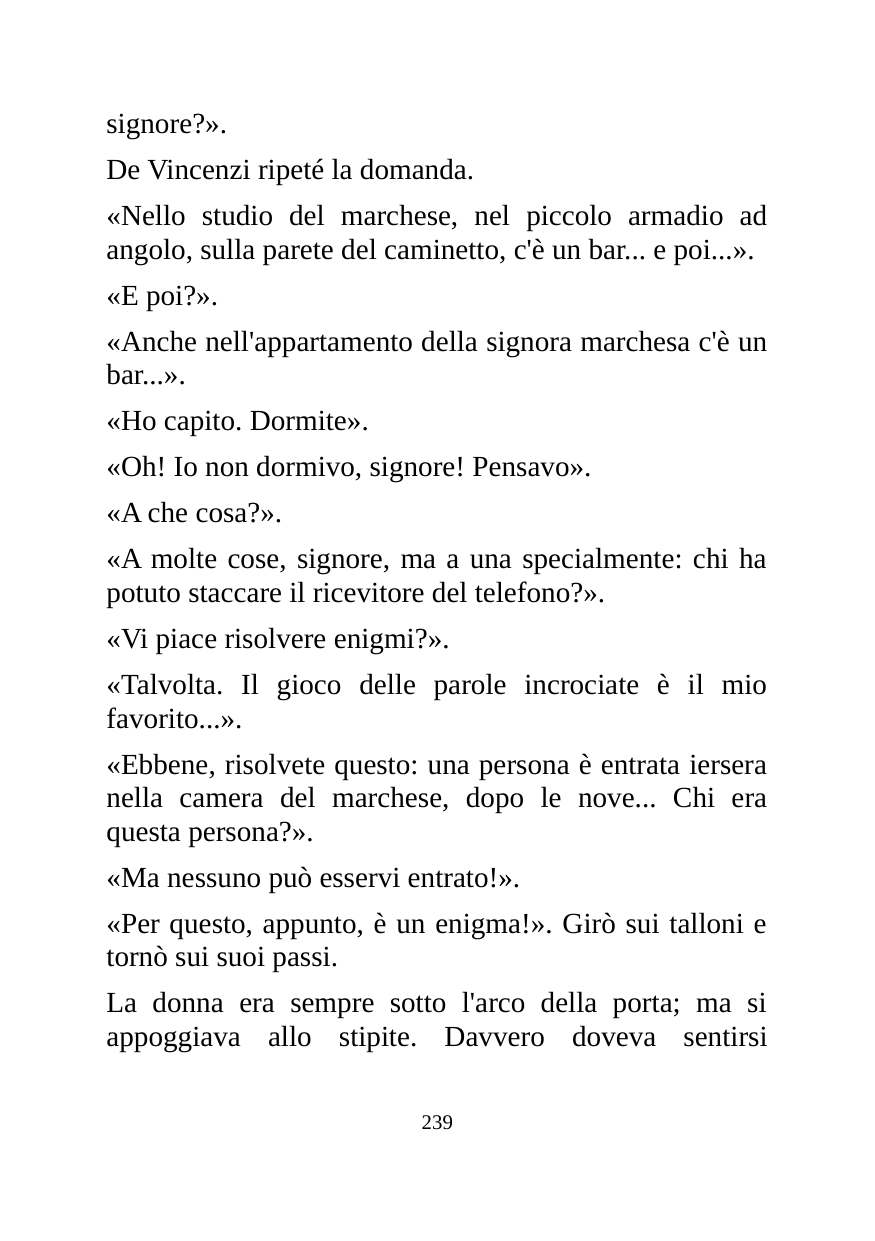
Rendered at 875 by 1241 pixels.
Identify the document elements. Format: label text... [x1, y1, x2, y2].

text De Vincenzi ripeté la domanda. [106, 152, 768, 186]
text «Per questo, appunto, è un enigma!». Girò sui talloni e tornò sui suoi passi. [106, 906, 768, 973]
text «Anche nell'appartamento della signora marchesa c'è un bar...». [106, 324, 768, 391]
text La donna era sempre sotto l'arco della porta; ma si appoggiava allo stipite. Davvero doveva sentirsi [106, 986, 768, 1053]
text «Oh! Io non dormivo, signore! Pensavo». [106, 449, 768, 483]
text «Nello studio del marchese, nel piccolo armadio ad angolo, sulla parete del caminetto, c'è un bar... e poi...». [106, 198, 768, 265]
text «Vi piace risolvere enigmi?». [106, 621, 768, 655]
text signore?». [106, 106, 768, 140]
text «Talvolta. Il gioco delle parole incrociate è il mio favorito...». [106, 667, 768, 734]
text «A molte cose, signore, ma a una specialmente: chi ha potuto staccare il ricevitore del telefono?». [106, 542, 768, 609]
text «Ho capito. Dormite». [106, 403, 768, 437]
text «E poi?». [106, 278, 768, 311]
text «Ma nessuno può esservi entrato!». [106, 860, 768, 893]
text «Ebbene, risolvete questo: una persona è entrata iersera nella camera del marchese, dopo le nove... Chi era questa persona?». [106, 747, 768, 847]
text «A che cosa?». [106, 496, 768, 529]
